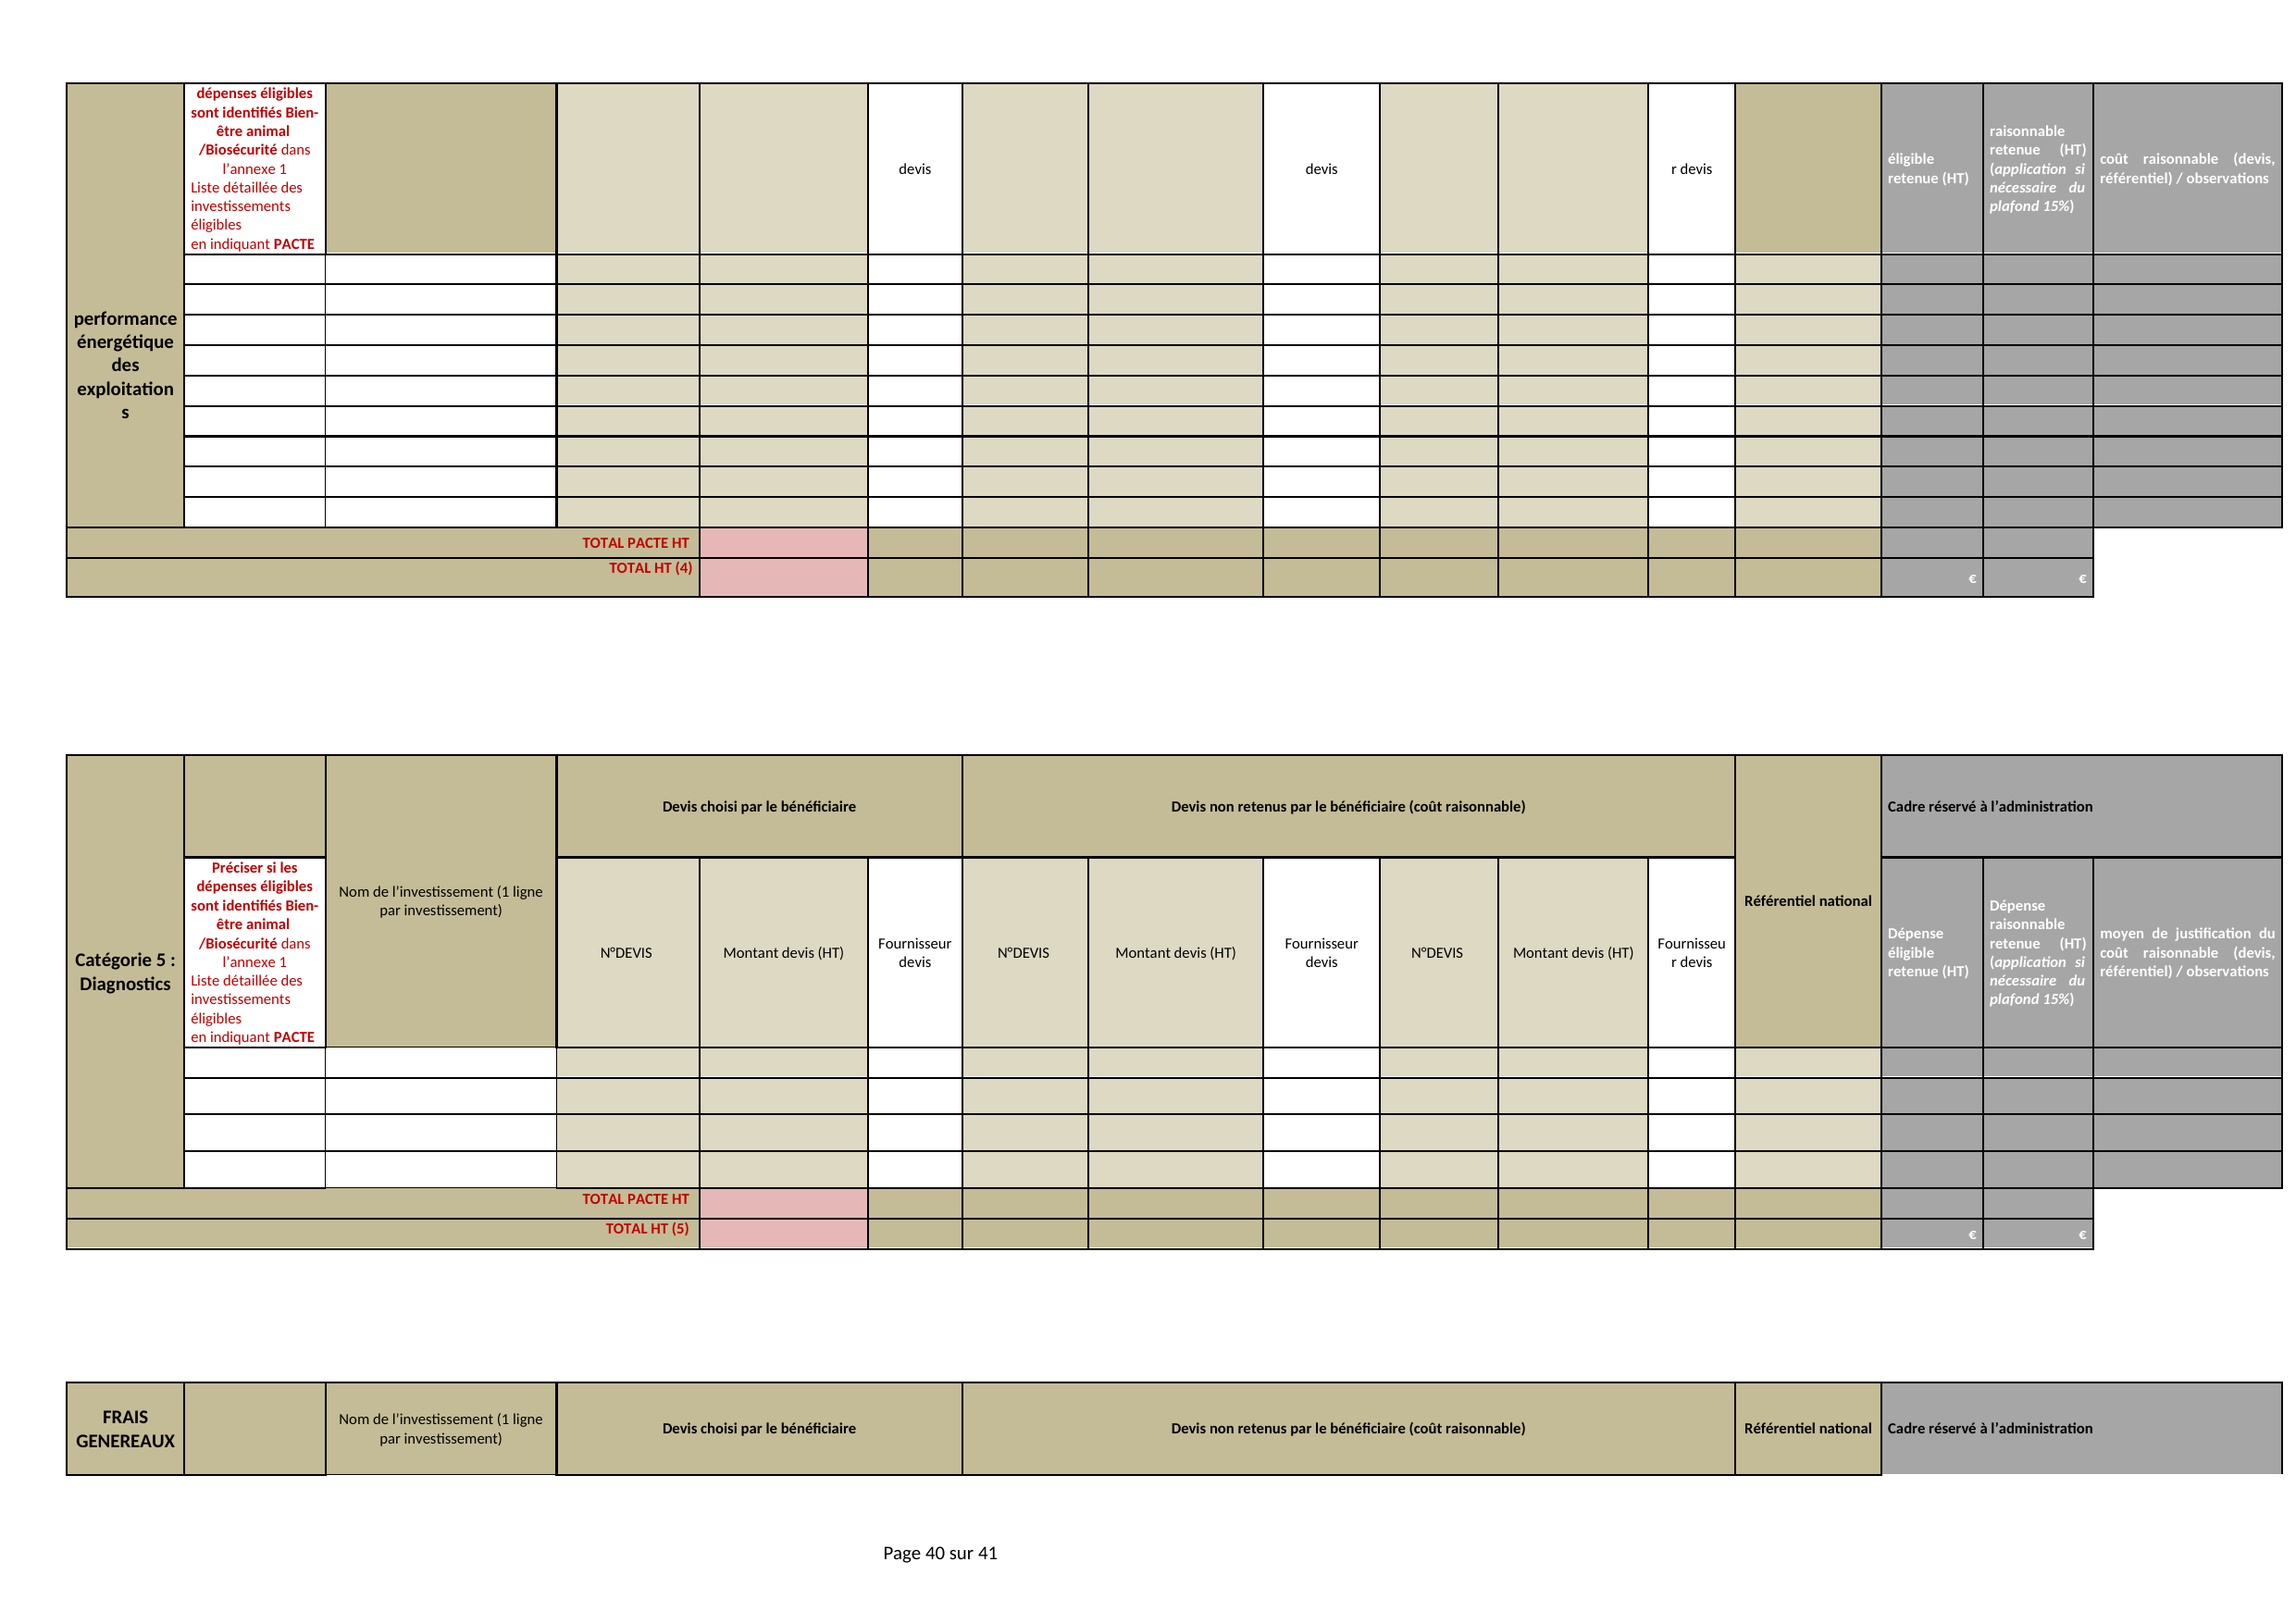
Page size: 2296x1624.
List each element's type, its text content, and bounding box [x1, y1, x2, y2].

table_cell [2094, 498, 2281, 527]
table_cell [1264, 1048, 1379, 1076]
table_cell [1649, 346, 1734, 375]
table_cell [1264, 285, 1379, 314]
table_cell FRAIS GENEREAUX [68, 1383, 183, 1474]
table_cell [701, 1079, 867, 1113]
table_cell [2094, 316, 2281, 344]
table_cell [1089, 438, 1262, 465]
table_cell [2094, 1048, 2281, 1076]
table_cell [556, 1250, 700, 1382]
table_cell Fournisseur devis [1649, 859, 1734, 1047]
table_cell [1264, 316, 1379, 344]
table_cell [1381, 467, 1497, 496]
table_cell [1089, 1152, 1262, 1187]
table_cell [2094, 1189, 2282, 1218]
table_cell [558, 285, 699, 314]
table_cell [1649, 1152, 1734, 1187]
table_cell [1264, 1079, 1379, 1113]
table_cell [185, 1383, 325, 1474]
table_cell [1499, 528, 1647, 557]
table_cell [557, 1079, 699, 1113]
table_cell Devis choisi par le bénéficiaire [558, 1383, 962, 1474]
table_cell [185, 1152, 325, 1187]
table_cell [1381, 346, 1497, 375]
table_cell [185, 285, 325, 314]
table_cell [68, 559, 184, 596]
table_cell [1649, 1079, 1734, 1113]
table_cell [558, 316, 699, 344]
table_cell performance énergétique des exploitations [68, 84, 183, 527]
table_cell moyen de justification du coût raisonnable (devis, référentiel) / observations [2094, 859, 2281, 1047]
table_cell [1736, 1079, 1880, 1113]
table_cell [326, 1048, 556, 1076]
table_cell N°DEVIS [1381, 859, 1497, 1047]
table_cell [1380, 598, 1498, 753]
table_cell [1984, 1048, 2092, 1076]
table_cell [1648, 1250, 1735, 1382]
table_cell [1499, 1189, 1647, 1218]
table_cell TOTAL HT (4) [326, 559, 699, 596]
table_cell [1089, 467, 1262, 496]
table_cell [1649, 438, 1734, 465]
table_cell [1089, 1115, 1262, 1150]
table_cell éligible retenue (HT) [1882, 84, 1982, 253]
table_cell [1882, 528, 1982, 557]
table_cell Cadre réservé à l’administration [1882, 1383, 2281, 1474]
table_cell [701, 467, 867, 496]
table_cell [1984, 407, 2092, 435]
table_cell [1736, 528, 1880, 557]
table_cell [185, 756, 325, 856]
table_cell [1736, 255, 1880, 283]
table_cell [701, 255, 867, 283]
table_cell [701, 407, 867, 435]
table_cell Dépense raisonnable retenue (HT) (application si nécessaire du plafond 15%) [1984, 859, 2092, 1047]
table_cell [326, 285, 555, 314]
table_cell [326, 377, 555, 404]
table_cell [2094, 557, 2282, 596]
table_cell [1736, 467, 1880, 496]
table_cell [1264, 528, 1379, 557]
table_cell [558, 407, 699, 435]
table_cell [1649, 377, 1734, 404]
table_cell Nom de l’investissement (1 ligne par investissement) [327, 756, 555, 1047]
table_cell [326, 1115, 556, 1150]
table_cell [326, 438, 555, 465]
table_cell [1264, 498, 1379, 527]
table_cell [1499, 1079, 1647, 1113]
table_cell [869, 407, 962, 435]
table_cell [1381, 1079, 1497, 1113]
table_cell [2094, 438, 2281, 465]
table_cell [1882, 255, 1982, 283]
table_cell [1381, 528, 1497, 557]
table_cell [1264, 438, 1379, 465]
table_cell [868, 598, 962, 753]
table_cell [558, 255, 699, 283]
table_cell Devis choisi par le bénéficiaire [558, 756, 962, 856]
table_cell [701, 498, 867, 527]
table_cell TOTAL HT (5) [184, 1220, 699, 1247]
table_cell [1499, 559, 1647, 596]
table_cell [963, 438, 1087, 465]
table_cell [701, 84, 867, 253]
table_cell [1882, 1115, 1982, 1150]
table_cell [1983, 598, 2093, 753]
table_cell [869, 346, 962, 375]
table_cell [184, 559, 326, 596]
table_cell [1499, 1048, 1647, 1076]
table_cell [1499, 316, 1647, 344]
table_cell [963, 285, 1087, 314]
table_cell [185, 438, 325, 465]
table_cell [1984, 1079, 2092, 1113]
table_cell [558, 84, 699, 253]
table_cell [963, 346, 1087, 375]
table_cell [963, 559, 1087, 596]
table_cell [1649, 316, 1734, 344]
table_cell [1264, 1189, 1379, 1218]
table_cell [68, 1189, 184, 1218]
table_cell [1736, 346, 1880, 375]
table_cell [185, 316, 325, 344]
table_cell [1381, 1220, 1497, 1247]
table_cell [962, 1250, 1088, 1382]
table_cell [701, 1152, 867, 1187]
table_cell [1649, 559, 1734, 596]
table_cell devis [1264, 84, 1379, 253]
table_cell [2094, 255, 2281, 283]
table_cell [1882, 438, 1982, 465]
table_cell [1089, 1048, 1262, 1076]
table_cell [326, 1152, 556, 1187]
table_cell [1498, 1250, 1648, 1382]
table_cell [963, 84, 1087, 253]
table_cell [701, 438, 867, 465]
table_cell [1649, 407, 1734, 435]
table_cell € [1984, 1220, 2092, 1247]
table_cell € [1984, 559, 2092, 596]
table_cell [1381, 285, 1497, 314]
table_cell Montant devis (HT) [701, 859, 867, 1047]
table_cell [557, 1152, 699, 1187]
table_cell [326, 255, 555, 283]
table_cell [185, 407, 325, 435]
table_cell [869, 1152, 962, 1187]
table_cell [1649, 498, 1734, 527]
table_cell [963, 528, 1087, 557]
table_cell [184, 1250, 326, 1382]
table_cell [1381, 316, 1497, 344]
table_cell [1882, 1079, 1982, 1113]
table_cell [1089, 377, 1262, 404]
table_cell [1088, 1250, 1263, 1382]
table_cell [558, 377, 699, 404]
table_cell [1649, 1220, 1734, 1247]
table_cell [1499, 438, 1647, 465]
table_cell [558, 346, 699, 375]
table_cell [1381, 498, 1497, 527]
table_cell [1499, 407, 1647, 435]
table_cell [1984, 528, 2092, 557]
table_cell [326, 407, 555, 435]
table_cell [558, 467, 699, 496]
table_cell [1089, 84, 1262, 253]
table_cell [1649, 1048, 1734, 1076]
table_cell [1264, 346, 1379, 375]
table_cell [1736, 407, 1880, 435]
table_cell [963, 467, 1087, 496]
table_cell [1264, 255, 1379, 283]
table_cell [868, 1250, 962, 1382]
table_cell [2094, 528, 2282, 557]
table_cell [1089, 316, 1262, 344]
table_cell [558, 498, 699, 527]
table_cell [1088, 598, 1263, 753]
table_cell [326, 1250, 556, 1382]
table_cell € [1882, 559, 1982, 596]
table_cell [558, 438, 699, 465]
table_cell [1264, 1152, 1379, 1187]
table_cell [869, 255, 962, 283]
table_cell coût raisonnable (devis, référentiel) / observations [2094, 84, 2281, 253]
table_cell [1381, 377, 1497, 404]
table_cell [1736, 84, 1880, 253]
table_cell [701, 316, 867, 344]
table_cell [701, 1220, 867, 1247]
table_cell Catégorie 5 : Diagnostics [68, 756, 183, 1187]
table_cell [869, 559, 962, 596]
table_cell [1882, 1152, 1982, 1187]
table_cell [1984, 467, 2092, 496]
table_cell N°DEVIS [963, 859, 1087, 1047]
table_cell [1499, 285, 1647, 314]
table_cell Devis non retenus par le bénéficiaire (coût raisonnable) [963, 756, 1734, 856]
table_cell [869, 316, 962, 344]
table_cell [1881, 1250, 1983, 1382]
table_cell [1089, 559, 1262, 596]
table_cell TOTAL PACTE HT [326, 528, 699, 557]
table_cell [67, 598, 184, 753]
table_cell [68, 528, 184, 557]
table_cell [1264, 1220, 1379, 1247]
table_cell [1882, 285, 1982, 314]
table_cell [963, 377, 1087, 404]
table_cell [326, 598, 556, 753]
table_cell [2093, 596, 2282, 753]
table_cell [963, 1220, 1087, 1247]
table_cell [1263, 598, 1380, 753]
table_cell [1882, 407, 1982, 435]
table_cell [963, 1189, 1087, 1218]
table_cell [963, 1115, 1087, 1150]
table_cell Cadre réservé à l’administration [1882, 756, 2281, 856]
table_cell [701, 377, 867, 404]
table_cell [1736, 1048, 1880, 1076]
table_cell [963, 1152, 1087, 1187]
table_cell [326, 498, 555, 527]
table_cell [1264, 559, 1379, 596]
table_cell [1735, 598, 1881, 753]
table_cell [1984, 1115, 2092, 1150]
table_cell [1736, 1152, 1880, 1187]
table_cell [1984, 377, 2092, 404]
table_cell [1882, 1048, 1982, 1076]
table_cell [869, 498, 962, 527]
table_cell [1882, 498, 1982, 527]
table_cell [700, 1250, 868, 1382]
table_cell [1736, 559, 1880, 596]
table_cell [1381, 407, 1497, 435]
table_cell [327, 84, 555, 253]
table_cell Fournisseur devis [869, 859, 962, 1047]
table_cell [1984, 285, 2092, 314]
table_cell [1736, 377, 1880, 404]
table_cell Préciser si les dépenses éligibles sont identifiés Bien-être animal /Biosécurité dans l’annexe 1 Liste détaillée des investissements éligibles en indiquant PACTE [185, 859, 325, 1047]
table_cell [1499, 1220, 1647, 1247]
table_cell [1264, 407, 1379, 435]
table_cell [1882, 1189, 1982, 1218]
table_cell [2094, 407, 2281, 435]
table_cell [2094, 285, 2281, 314]
table_cell [1735, 1250, 1881, 1382]
table_cell [1089, 1220, 1262, 1247]
table_cell [1381, 1048, 1497, 1076]
table_cell [701, 1189, 867, 1218]
table_cell [1499, 346, 1647, 375]
table_cell [1089, 1079, 1262, 1113]
table_cell [1499, 84, 1647, 253]
table_cell [1881, 598, 1983, 753]
table_cell [701, 346, 867, 375]
table_cell [701, 528, 867, 557]
table_cell [700, 598, 868, 753]
table_cell N°DEVIS [558, 859, 699, 1047]
table_cell [2094, 467, 2281, 496]
table_cell [1498, 598, 1648, 753]
table_cell [869, 1189, 962, 1218]
table_cell [1263, 1250, 1380, 1382]
table_cell [557, 1115, 699, 1150]
table_cell [1984, 438, 2092, 465]
table_cell [1089, 407, 1262, 435]
table_cell [1649, 528, 1734, 557]
table_cell [962, 598, 1088, 753]
table_cell [1381, 1189, 1497, 1218]
table_cell [2094, 1115, 2281, 1150]
table_cell [68, 1220, 184, 1247]
table_cell [1264, 1115, 1379, 1150]
table_cell [1649, 1115, 1734, 1150]
table_cell [326, 467, 555, 496]
table_cell [326, 1079, 556, 1113]
table_cell [1736, 316, 1880, 344]
table_cell r devis [1649, 84, 1734, 253]
table_cell [1984, 316, 2092, 344]
table_cell [1882, 467, 1982, 496]
table_cell [1499, 377, 1647, 404]
table_cell [869, 285, 962, 314]
table_cell [185, 1048, 325, 1076]
table_cell [1264, 467, 1379, 496]
table_cell [963, 1079, 1087, 1113]
table_cell [185, 346, 325, 375]
table_cell [2093, 1248, 2282, 1382]
table_cell [1736, 1115, 1880, 1150]
table_cell Nom de l’investissement (1 ligne par investissement) [327, 1383, 555, 1474]
table_cell [1736, 438, 1880, 465]
table_cell [869, 467, 962, 496]
table_cell [1380, 1250, 1498, 1382]
table_cell [963, 316, 1087, 344]
table_cell [556, 598, 700, 753]
table_cell [1649, 285, 1734, 314]
table_cell [326, 346, 555, 375]
table_cell Montant devis (HT) [1089, 859, 1262, 1047]
table_cell [869, 377, 962, 404]
table_cell [1381, 84, 1497, 253]
table_cell [184, 598, 326, 753]
table_cell [1499, 255, 1647, 283]
table_cell [1736, 1220, 1880, 1247]
table_cell [2094, 377, 2281, 404]
table_cell [2094, 1079, 2281, 1113]
table_cell [963, 407, 1087, 435]
table_cell [869, 1079, 962, 1113]
table_cell [869, 1115, 962, 1150]
table_cell [1089, 528, 1262, 557]
table_cell [963, 498, 1087, 527]
table_cell [1499, 1115, 1647, 1150]
table_cell [1089, 285, 1262, 314]
table_cell dépenses éligibles sont identifiés Bien-être animal /Biosécurité dans l’annexe 1 Liste détaillée des investissements éligibles en indiquant PACTE [185, 84, 325, 253]
table_cell [185, 255, 325, 283]
table_cell [1089, 1189, 1262, 1218]
table_cell [1736, 285, 1880, 314]
table_cell [701, 559, 867, 596]
table_cell [963, 255, 1087, 283]
table_cell [1983, 1250, 2093, 1382]
table_cell [557, 1048, 699, 1076]
table_cell [185, 1079, 325, 1113]
table_cell [1381, 1152, 1497, 1187]
table_cell [2094, 346, 2281, 375]
table_cell [869, 528, 962, 557]
table_cell [1089, 346, 1262, 375]
table_cell [1649, 1189, 1734, 1218]
table_cell devis [869, 84, 962, 253]
table_cell [1381, 559, 1497, 596]
table_cell raisonnable retenue (HT) (application si nécessaire du plafond 15%) [1984, 84, 2092, 253]
table_cell [1649, 255, 1734, 283]
table_cell [1649, 467, 1734, 496]
table_cell [1499, 498, 1647, 527]
table_cell [1648, 598, 1735, 753]
table_cell Référentiel national [1736, 756, 1880, 1047]
table_cell [869, 1048, 962, 1076]
table_cell Montant devis (HT) [1499, 859, 1647, 1047]
table_cell [185, 498, 325, 527]
table_cell Devis non retenus par le bénéficiaire (coût raisonnable) [963, 1383, 1734, 1474]
table_cell [1381, 438, 1497, 465]
table_cell [185, 377, 325, 404]
table_cell [1089, 255, 1262, 283]
table_cell [1381, 1115, 1497, 1150]
table_cell Fournisseur devis [1264, 859, 1379, 1047]
table_cell Dépense éligible retenue (HT) [1882, 859, 1982, 1047]
table_cell [1499, 1152, 1647, 1187]
table_cell [1984, 346, 2092, 375]
table_cell [2094, 1152, 2281, 1187]
table_cell [1984, 1189, 2092, 1218]
table_cell [1736, 1189, 1880, 1218]
table_cell [1264, 377, 1379, 404]
table_cell [1984, 1152, 2092, 1187]
table_cell [869, 438, 962, 465]
table_cell [1381, 255, 1497, 283]
table_cell [701, 285, 867, 314]
table_cell [1089, 498, 1262, 527]
table_cell [185, 467, 325, 496]
table_cell [1882, 346, 1982, 375]
table_cell € [1882, 1220, 1982, 1247]
table_cell Référentiel national [1736, 1383, 1880, 1474]
table_cell [1882, 377, 1982, 404]
table_cell [184, 528, 326, 557]
table_cell [701, 1048, 867, 1076]
table_cell [869, 1220, 962, 1247]
table_cell [67, 1250, 184, 1382]
table_cell TOTAL PACTE HT [184, 1188, 699, 1218]
table_cell [963, 1048, 1087, 1076]
table_cell [185, 1115, 325, 1150]
table_cell [1984, 498, 2092, 527]
table_cell [701, 1115, 867, 1150]
table_cell [326, 316, 555, 344]
table_cell [1882, 316, 1982, 344]
table_cell [2094, 1218, 2282, 1247]
table_cell [1984, 255, 2092, 283]
table_cell [1736, 498, 1880, 527]
table_cell [1499, 467, 1647, 496]
